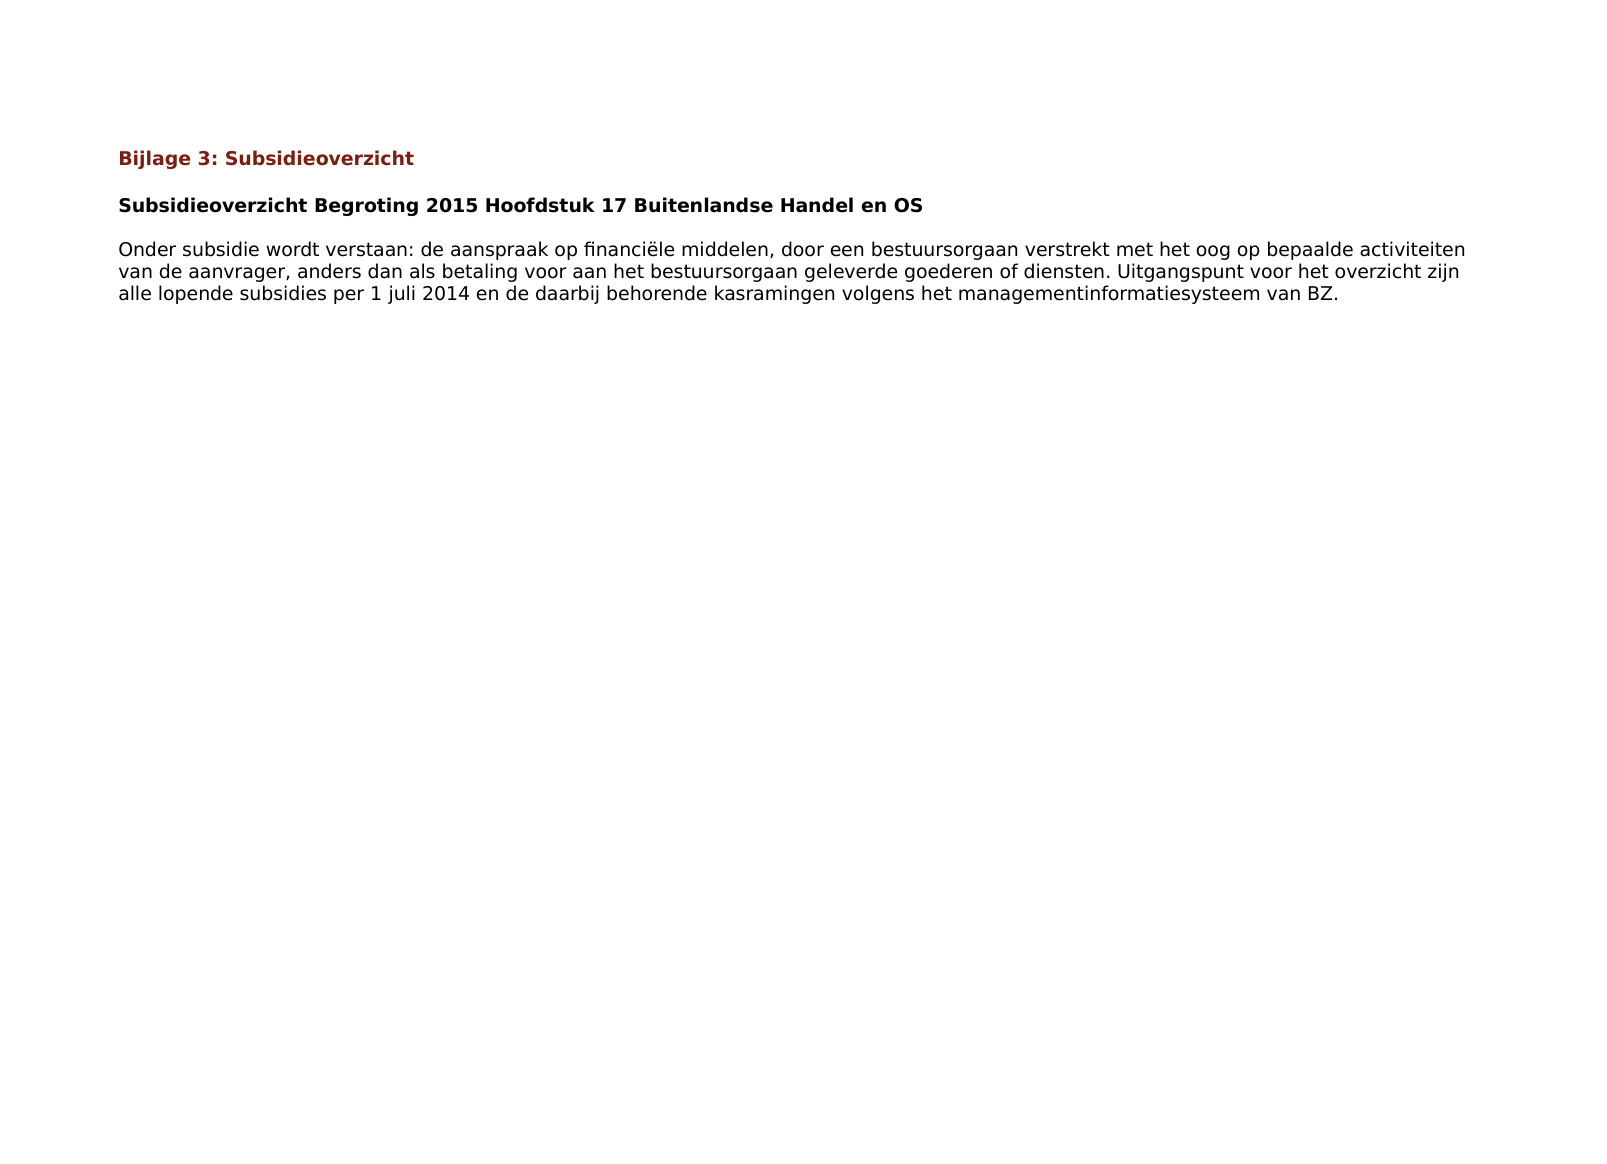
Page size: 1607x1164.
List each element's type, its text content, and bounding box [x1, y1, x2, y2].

text Onder subsidie wordt verstaan: de aanspraak op financiële middelen, door een bestuursorgaan verstrekt met het oog op bepaalde activiteiten van de aanvrager, anders dan als betaling voor aan het bestuursorgaan geleverde goederen of diensten. Uitgangspunt voor het overzicht zijn alle lopende subsidies per 1 juli 2014 en de daarbij behorende kasramingen volgens het managementinformatiesysteem van BZ. [118, 239, 1488, 305]
subtitle Subsidieoverzicht Begroting 2015 Hoofdstuk 17 Buitenlandse Handel en OS [118, 195, 1488, 217]
subtitle Bijlage 3: Subsidieoverzicht [118, 148, 1488, 170]
